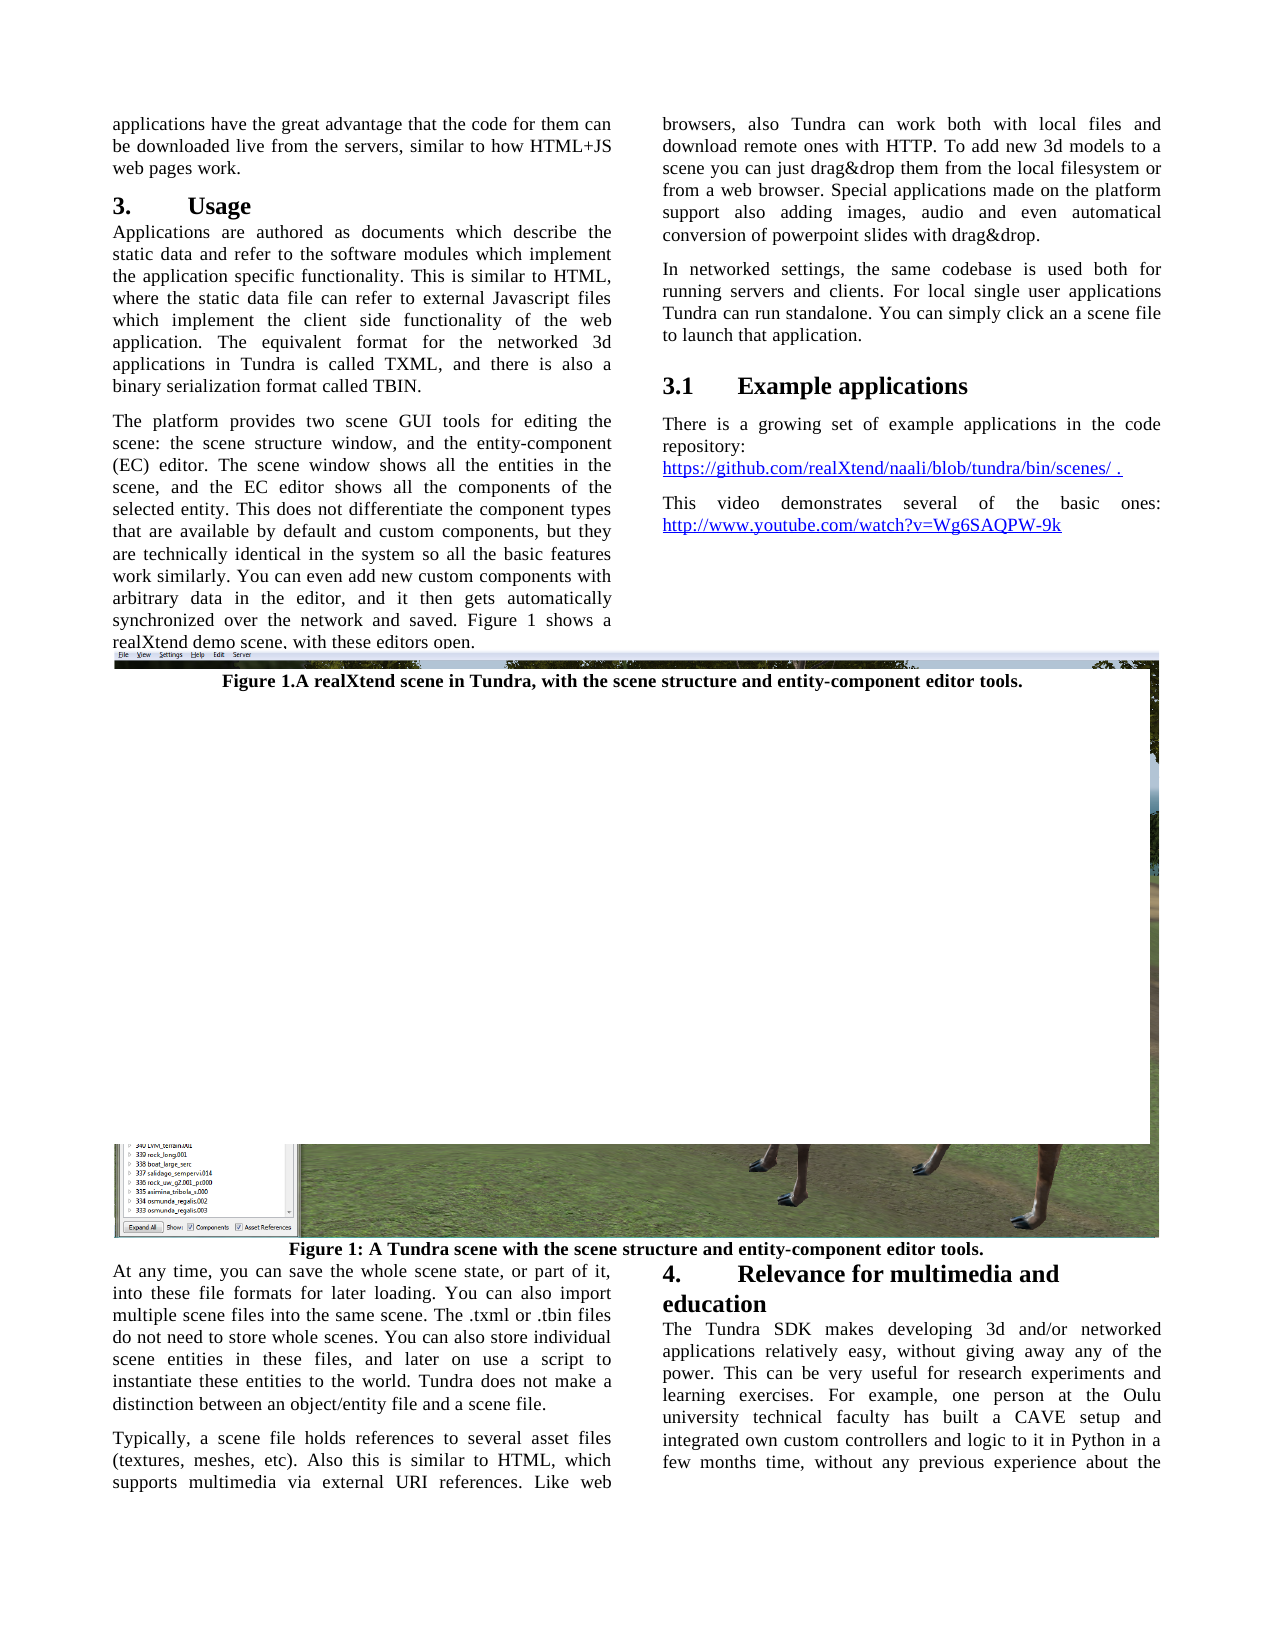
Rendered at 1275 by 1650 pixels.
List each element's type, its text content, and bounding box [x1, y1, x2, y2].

text There is a growing set of example applications in the code repository: https://github.com/realXtend/naali/blob/tundra/bin/scenes/ . [662, 412, 1162, 479]
text This video demonstrates several of the basic ones: http://www.youtube.com/watch?v=Wg6SAQPW-9k [662, 491, 1162, 535]
text Figure 1.A realXtend scene in Tundra, with the scene structure and entity-component editor tools. [95, 669, 1150, 692]
subtitle Relevance for multimedia and education [662, 652, 1162, 1317]
text Figure 1: A Tundra scene with the scene structure and entity-component editor tools. [114, 1238, 1159, 1259]
text In networked settings, the same codebase is used both for running servers and clients. For local single user applications Tundra can run standalone. You can simply click an a scene file to launch that application. [662, 257, 1162, 346]
text browsers, also Tundra can work both with local files and download remote ones with HTTP. To add new 3d models to a scene you can just drag&drop them from the local filesystem or from a web browser. Special applications made on the platform support also adding images, audio and even automatical conversion of powerpoint slides with drag&drop. [662, 112, 1162, 245]
text applications have the great advantage that the code for them can be downloaded live from the servers, similar to how HTML+JS web pages work. [112, 112, 613, 179]
text The platform provides two scene GUI tools for editing the scene: the scene structure window, and the entity-component (EC) editor. The scene window shows all the entities in the scene, and the EC editor shows all the components of the selected entity. This does not differentiate the component types that are available by default and custom components, but they are technically identical in the system so all the basic features work similarly. You can even add new custom components with arbitrary data in the editor, and it then gets automatically synchronized over the network and saved. Figure 1 shows a realXtend demo scene, with these editors open. [112, 409, 613, 652]
picture [114, 649, 1160, 1238]
subtitle Usage [112, 191, 613, 220]
text The Tundra SDK makes developing 3d and/or networked applications relatively easy, without giving away any of the power. This can be very useful for research experiments and learning exercises. For example, one person at the Oulu university technical faculty has built a CAVE setup and integrated own custom controllers and logic to it in Python in a few months time, without any previous experience about the [662, 1317, 1162, 1472]
text Typically, a scene file holds references to several asset files (textures, meshes, etc). Also this is similar to HTML, which supports multimedia via external URI references. Like web [112, 1426, 613, 1493]
text [95, 692, 1150, 1144]
text At any time, you can save the whole scene state, or part of it, into these file formats for later loading. You can also import multiple scene files into the same scene. The .txml or .tbin files do not need to store whole scenes. You can also store individual scene entities in these files, and later on use a script to instantiate these entities to the world. Tundra does not make a distinction between an object/entity file and a scene file. [112, 1144, 613, 1414]
text Applications are authored as documents which describe the static data and refer to the software modules which implement the application specific functionality. This is similar to HTML, where the static data file can refer to external Javascript files which implement the client side functionality of the web application. The equivalent format for the networked 3d applications in Tundra is called TXML, and there is also a binary serialization format called TBIN. [112, 220, 613, 397]
subtitle Example applications [662, 371, 1162, 400]
